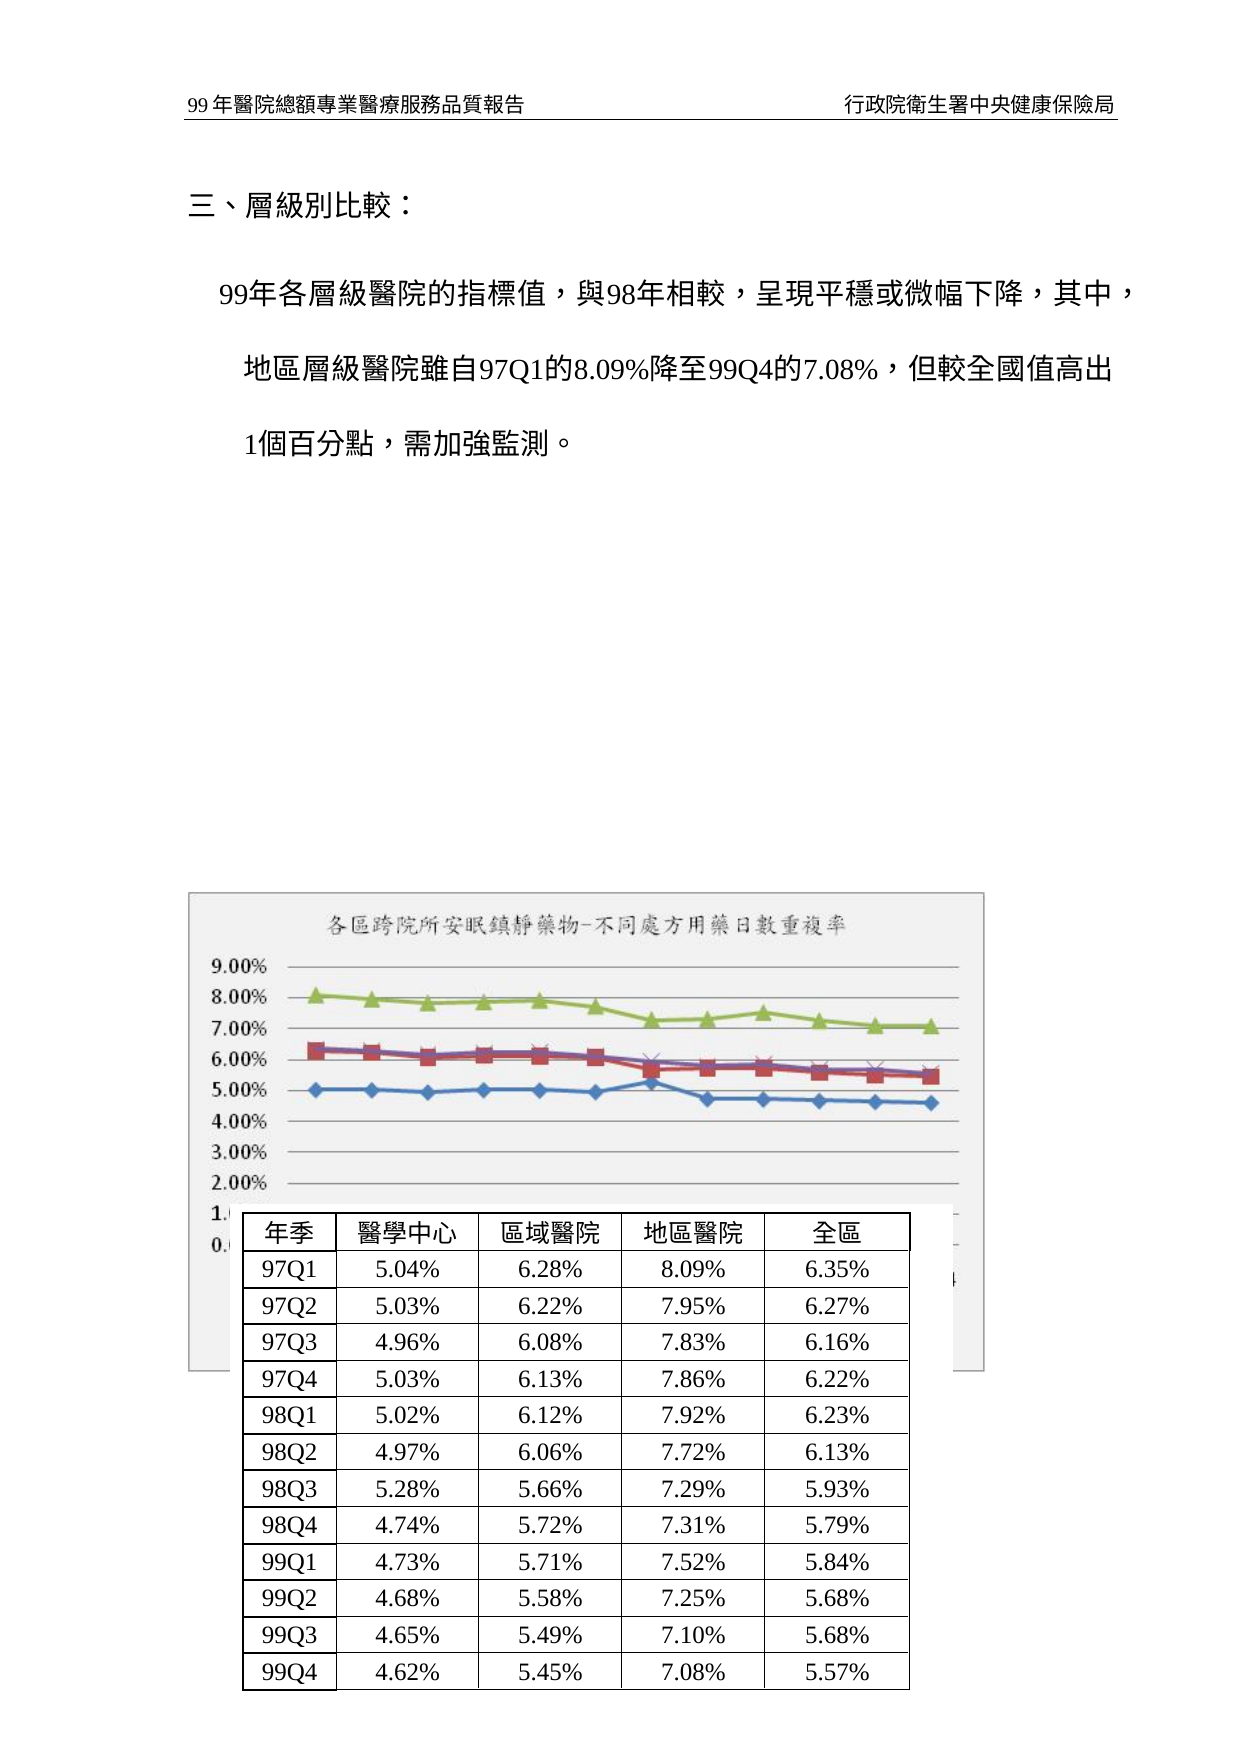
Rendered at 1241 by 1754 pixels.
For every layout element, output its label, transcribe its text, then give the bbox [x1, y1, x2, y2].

table_cell 6.13% [765, 1433, 909, 1469]
table_header 區域醫院 [479, 1214, 621, 1250]
table_cell 6.06% [479, 1434, 621, 1469]
table_cell 5.71% [479, 1544, 621, 1579]
table_cell 6.23% [765, 1396, 909, 1433]
table_cell 6.13% [479, 1361, 621, 1396]
table_cell 97Q3 [244, 1325, 336, 1360]
table_header 醫學中心 [337, 1214, 478, 1250]
table_cell 5.28% [337, 1470, 478, 1506]
table_cell 7.72% [622, 1434, 764, 1469]
table_cell 6.28% [479, 1251, 621, 1287]
table_cell 98Q1 [244, 1398, 336, 1433]
table_cell 5.93% [765, 1469, 909, 1506]
table_cell 6.16% [765, 1323, 909, 1360]
table_header 全區 [765, 1214, 909, 1250]
table_cell 4.96% [337, 1324, 478, 1360]
table_cell 8.09% [622, 1251, 764, 1287]
table_cell 98Q4 [244, 1508, 336, 1542]
table_cell 5.57% [765, 1652, 909, 1689]
table_cell 4.73% [337, 1544, 478, 1579]
table_cell 5.68% [765, 1579, 909, 1616]
table_cell 97Q2 [244, 1289, 336, 1323]
table_cell 5.49% [479, 1617, 621, 1652]
table_cell 5.03% [337, 1361, 478, 1396]
table_cell 4.74% [337, 1507, 478, 1542]
table_cell 4.65% [337, 1617, 478, 1652]
table_cell 7.52% [622, 1544, 764, 1579]
table_cell 7.25% [622, 1580, 764, 1616]
table_cell 97Q1 [244, 1252, 336, 1287]
table_cell 6.35% [765, 1250, 909, 1287]
table_cell 5.03% [337, 1288, 478, 1323]
table_cell 99Q1 [244, 1545, 336, 1579]
table_cell 99Q2 [244, 1581, 336, 1616]
table_cell 7.10% [622, 1617, 764, 1652]
table_header 地區醫院 [622, 1214, 764, 1250]
table_cell 4.68% [337, 1580, 478, 1616]
table_cell 97Q4 [244, 1362, 336, 1396]
table_cell 6.08% [479, 1324, 621, 1360]
table_cell 4.97% [337, 1434, 478, 1469]
table_cell 7.95% [622, 1288, 764, 1323]
table_cell 6.12% [479, 1397, 621, 1433]
table_cell 6.27% [765, 1287, 909, 1323]
table_cell 5.66% [479, 1470, 621, 1506]
table_cell 7.86% [622, 1361, 764, 1396]
table_cell 99Q3 [244, 1618, 336, 1652]
table_header 年季 [244, 1214, 335, 1250]
table_cell 7.92% [622, 1397, 764, 1433]
table_cell 5.04% [337, 1251, 478, 1287]
table_cell 5.45% [479, 1653, 622, 1689]
text 三、層級別比較： [187, 166, 1114, 241]
table_cell 5.02% [337, 1397, 478, 1433]
table_cell 5.58% [479, 1580, 621, 1616]
table_cell 7.08% [622, 1653, 764, 1689]
text 99年各層級醫院的指標值，與98年相較，呈現平穩或微幅下降，其中，地區層級醫院雖自97Q1的8.09%降至99Q4的7.08%，但較全國值高出1個百分點，需加強監測。 [187, 254, 1114, 479]
table_cell 98Q3 [244, 1471, 336, 1506]
picture [187, 891, 986, 1373]
table_cell 5.84% [765, 1543, 909, 1579]
table_cell 5.79% [765, 1506, 909, 1542]
table_cell 6.22% [765, 1360, 909, 1396]
table_cell 6.22% [479, 1288, 621, 1323]
table_cell 7.29% [622, 1470, 764, 1506]
table_cell 98Q2 [244, 1435, 336, 1469]
table_cell 7.31% [622, 1507, 764, 1542]
table_cell 7.83% [622, 1324, 764, 1360]
table_cell 5.72% [479, 1507, 621, 1542]
table_cell 99Q4 [244, 1654, 336, 1689]
table_cell 5.68% [765, 1616, 909, 1652]
table_cell 4.62% [337, 1653, 479, 1689]
